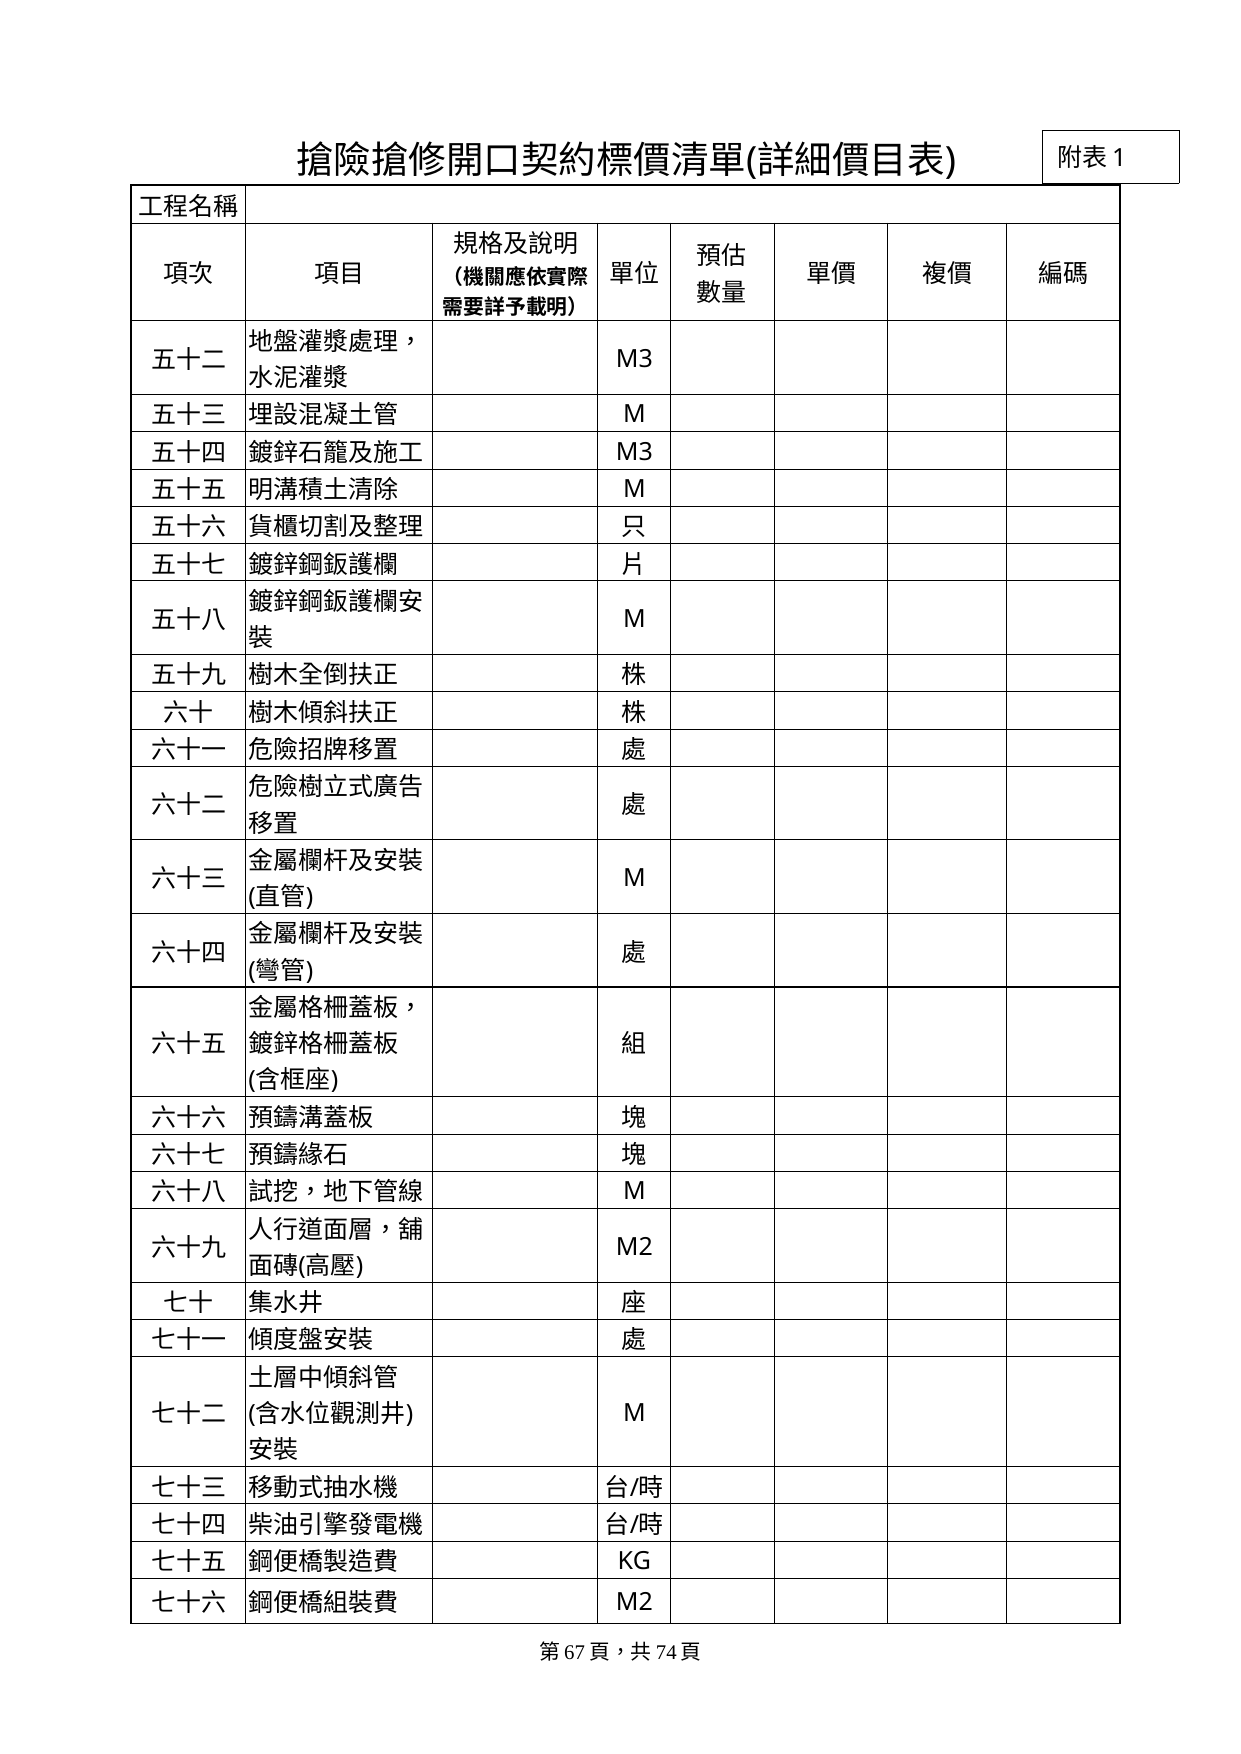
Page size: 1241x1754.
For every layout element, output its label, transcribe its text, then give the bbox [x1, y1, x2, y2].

table_cell M [598, 470, 670, 506]
table_cell [433, 655, 597, 691]
table_cell [888, 470, 1006, 506]
table_cell M2 [598, 1209, 670, 1282]
table_cell [433, 1579, 597, 1623]
table_cell 塊 [598, 1097, 670, 1133]
table_cell [1007, 692, 1119, 728]
table_cell [671, 914, 774, 986]
table_cell [1007, 395, 1119, 431]
table_cell M3 [598, 432, 670, 468]
table_cell 處 [598, 1320, 670, 1356]
table_cell 六十 [132, 692, 245, 728]
table_cell 鋼便橋製造費 [246, 1542, 432, 1578]
table_cell [671, 1097, 774, 1133]
table_cell 只 [598, 507, 670, 543]
table_cell [1007, 840, 1119, 913]
table_cell 七十四 [132, 1504, 245, 1541]
table_cell [671, 1542, 774, 1578]
table_cell [775, 767, 887, 839]
table_cell [433, 1097, 597, 1133]
table_cell [433, 767, 597, 839]
table_cell 五十三 [132, 395, 245, 431]
table_cell 處 [598, 767, 670, 839]
table_cell [433, 581, 597, 654]
table_cell M3 [598, 321, 670, 394]
table_cell 六十九 [132, 1209, 245, 1282]
table_cell [671, 730, 774, 766]
table_cell [775, 840, 887, 913]
table_cell M [598, 840, 670, 913]
table_cell 六十三 [132, 840, 245, 913]
table_header 搶險搶修開口契約標價清單(詳細價目表) [131, 130, 1042, 184]
table_cell 複價 [888, 224, 1006, 320]
table_cell [775, 1357, 887, 1466]
table_cell [775, 507, 887, 543]
table_cell [775, 1172, 887, 1208]
table_cell 工程名稱 [132, 186, 245, 223]
table_cell 台/時 [598, 1504, 670, 1541]
table_cell [888, 840, 1006, 913]
table_cell [671, 544, 774, 580]
table_cell [888, 988, 1006, 1096]
table_cell [888, 1504, 1006, 1541]
table_cell KG [598, 1542, 670, 1578]
table_cell 七十六 [132, 1579, 245, 1623]
table_cell [888, 692, 1006, 728]
table_cell 危險招牌移置 [246, 730, 432, 766]
table_cell 七十一 [132, 1320, 245, 1356]
table_cell [671, 1209, 774, 1282]
table_cell 六十一 [132, 730, 245, 766]
table_cell [888, 1320, 1006, 1356]
table_cell 座 [598, 1283, 670, 1319]
table_cell M [598, 395, 670, 431]
table_cell 五十七 [132, 544, 245, 580]
table_cell [671, 1357, 774, 1466]
table_cell [888, 1357, 1006, 1466]
table_cell [433, 1172, 597, 1208]
table_cell [1007, 1172, 1119, 1208]
table_cell 單價 [775, 224, 887, 320]
table_cell [888, 1209, 1006, 1282]
table_cell 五十九 [132, 655, 245, 691]
table_cell [433, 1135, 597, 1171]
table_cell 埋設混凝土管 [246, 395, 432, 431]
table_cell [671, 470, 774, 506]
table_cell [671, 767, 774, 839]
table_cell [1007, 1135, 1119, 1171]
table_cell [888, 1467, 1006, 1503]
table_cell 項次 [132, 224, 245, 320]
table_cell [775, 914, 887, 986]
table_cell 七十三 [132, 1467, 245, 1503]
table_cell [775, 1504, 887, 1541]
table_cell [888, 914, 1006, 986]
table_cell [1007, 507, 1119, 543]
table_cell [775, 544, 887, 580]
table_cell [1007, 1320, 1119, 1356]
table_cell [775, 321, 887, 394]
table_cell M [598, 1172, 670, 1208]
table_cell [433, 1283, 597, 1319]
table_cell 項目 [246, 224, 432, 320]
table_cell [433, 840, 597, 913]
table_cell [775, 692, 887, 728]
table_cell [671, 1579, 774, 1623]
table_cell [1007, 1579, 1119, 1623]
table_cell [1007, 1467, 1119, 1503]
table_cell 六十五 [132, 988, 245, 1096]
table_cell [433, 395, 597, 431]
table_cell [1007, 1209, 1119, 1282]
table_cell [775, 1097, 887, 1133]
table_cell [888, 1283, 1006, 1319]
table_cell 單位 [598, 224, 670, 320]
table_cell 株 [598, 655, 670, 691]
table_cell [888, 1135, 1006, 1171]
table_cell 金屬欄杆及安裝(直管) [246, 840, 432, 913]
table_cell 危險樹立式廣告移置 [246, 767, 432, 839]
table_cell 五十二 [132, 321, 245, 394]
table_cell [1007, 470, 1119, 506]
table_cell [1007, 988, 1119, 1096]
table_cell [433, 470, 597, 506]
table_cell 鋼便橋組裝費 [246, 1579, 432, 1623]
table_cell 七十 [132, 1283, 245, 1319]
table_cell 金屬格柵蓋板，鍍鋅格柵蓋板(含框座) [246, 988, 432, 1096]
table_cell 鍍鋅鋼鈑護欄 [246, 544, 432, 580]
table_cell [775, 730, 887, 766]
table_cell 六十四 [132, 914, 245, 986]
table_cell [1007, 581, 1119, 654]
table_cell 六十六 [132, 1097, 245, 1133]
table_cell [775, 1579, 887, 1623]
table_cell [433, 1320, 597, 1356]
table_cell 土層中傾斜管(含水位觀測井)安裝 [246, 1357, 432, 1466]
table_cell 塊 [598, 1135, 670, 1171]
table_cell [433, 1542, 597, 1578]
table_cell [775, 988, 887, 1096]
table_cell 柴油引擎發電機 [246, 1504, 432, 1541]
table_cell [671, 1504, 774, 1541]
table_cell 金屬欄杆及安裝(彎管) [246, 914, 432, 986]
table_cell 組 [598, 988, 670, 1096]
table_cell [671, 1320, 774, 1356]
table_cell 傾度盤安裝 [246, 1320, 432, 1356]
table_cell 樹木全倒扶正 [246, 655, 432, 691]
table_cell [1007, 730, 1119, 766]
table_cell [775, 432, 887, 468]
table_cell 株 [598, 692, 670, 728]
table_cell [433, 988, 597, 1096]
table_cell [433, 432, 597, 468]
table_cell 六十七 [132, 1135, 245, 1171]
table_cell [1007, 1504, 1119, 1541]
table_cell 鍍鋅石籠及施工 [246, 432, 432, 468]
table_cell 五十四 [132, 432, 245, 468]
table_cell [888, 1097, 1006, 1133]
table_cell [433, 1209, 597, 1282]
table_cell [433, 914, 597, 986]
table_cell 人行道面層，舖面磚(高壓) [246, 1209, 432, 1282]
table_cell [775, 581, 887, 654]
table_cell 明溝積土清除 [246, 470, 432, 506]
table_cell [775, 1135, 887, 1171]
table_cell [1007, 432, 1119, 468]
table_cell [433, 507, 597, 543]
table_cell [1007, 1357, 1119, 1466]
table_cell [888, 767, 1006, 839]
table_cell 試挖，地下管線 [246, 1172, 432, 1208]
table_cell [246, 186, 1119, 223]
table_cell 片 [598, 544, 670, 580]
table_cell [888, 321, 1006, 394]
table_cell 地盤灌漿處理，水泥灌漿 [246, 321, 432, 394]
table_cell M2 [598, 1579, 670, 1623]
table_cell 台/時 [598, 1467, 670, 1503]
table_cell [775, 1542, 887, 1578]
table_cell [888, 730, 1006, 766]
table_cell 五十八 [132, 581, 245, 654]
table_cell [888, 655, 1006, 691]
table_cell 鍍鋅鋼鈑護欄安裝 [246, 581, 432, 654]
table_cell M [598, 1357, 670, 1466]
table_cell 規格及說明 （機關應依實際需要詳予載明） [433, 224, 597, 320]
table_cell [1007, 1097, 1119, 1133]
table_cell [671, 1283, 774, 1319]
table_cell [888, 1542, 1006, 1578]
table_cell [888, 507, 1006, 543]
table_cell [433, 730, 597, 766]
table_cell [775, 1209, 887, 1282]
table_cell [671, 1467, 774, 1503]
table_cell [888, 1172, 1006, 1208]
table_cell [671, 655, 774, 691]
table_cell [888, 1579, 1006, 1623]
table_cell [888, 395, 1006, 431]
table_cell [433, 692, 597, 728]
table_cell [775, 395, 887, 431]
table_cell 六十八 [132, 1172, 245, 1208]
table_cell [433, 1504, 597, 1541]
table_cell [671, 988, 774, 1096]
table_cell [671, 692, 774, 728]
table_cell [671, 840, 774, 913]
table_cell [1007, 1283, 1119, 1319]
table_cell 預估數量 [671, 224, 774, 320]
table_cell 編碼 [1007, 224, 1119, 320]
table_cell [671, 507, 774, 543]
table_cell 七十五 [132, 1542, 245, 1578]
table_cell [671, 1172, 774, 1208]
table_cell [1007, 655, 1119, 691]
table_cell 七十二 [132, 1357, 245, 1466]
table_cell [775, 1283, 887, 1319]
table_cell [888, 544, 1006, 580]
table_cell [1007, 1542, 1119, 1578]
table_cell 移動式抽水機 [246, 1467, 432, 1503]
table_cell [671, 321, 774, 394]
table_cell [775, 470, 887, 506]
table_cell 預鑄溝蓋板 [246, 1097, 432, 1133]
table_cell 處 [598, 730, 670, 766]
table_cell [1007, 914, 1119, 986]
table_cell 五十六 [132, 507, 245, 543]
table_cell [433, 1467, 597, 1503]
table_cell [433, 1357, 597, 1466]
table_cell 樹木傾斜扶正 [246, 692, 432, 728]
table_cell 五十五 [132, 470, 245, 506]
table_cell [671, 1135, 774, 1171]
table_cell [1007, 767, 1119, 839]
table_cell 處 [598, 914, 670, 986]
table_cell [433, 544, 597, 580]
table_cell 集水井 [246, 1283, 432, 1319]
table_cell [433, 321, 597, 394]
table_cell M [598, 581, 670, 654]
table_cell [888, 581, 1006, 654]
table_cell [671, 432, 774, 468]
table_cell [671, 581, 774, 654]
table_cell 六十二 [132, 767, 245, 839]
table_cell [671, 395, 774, 431]
table_cell [775, 655, 887, 691]
table_cell [775, 1320, 887, 1356]
table_cell [888, 432, 1006, 468]
table_cell [1007, 544, 1119, 580]
table_cell [775, 1467, 887, 1503]
table_cell 貨櫃切割及整理 [246, 507, 432, 543]
table_cell [1007, 321, 1119, 394]
table_cell 預鑄緣石 [246, 1135, 432, 1171]
